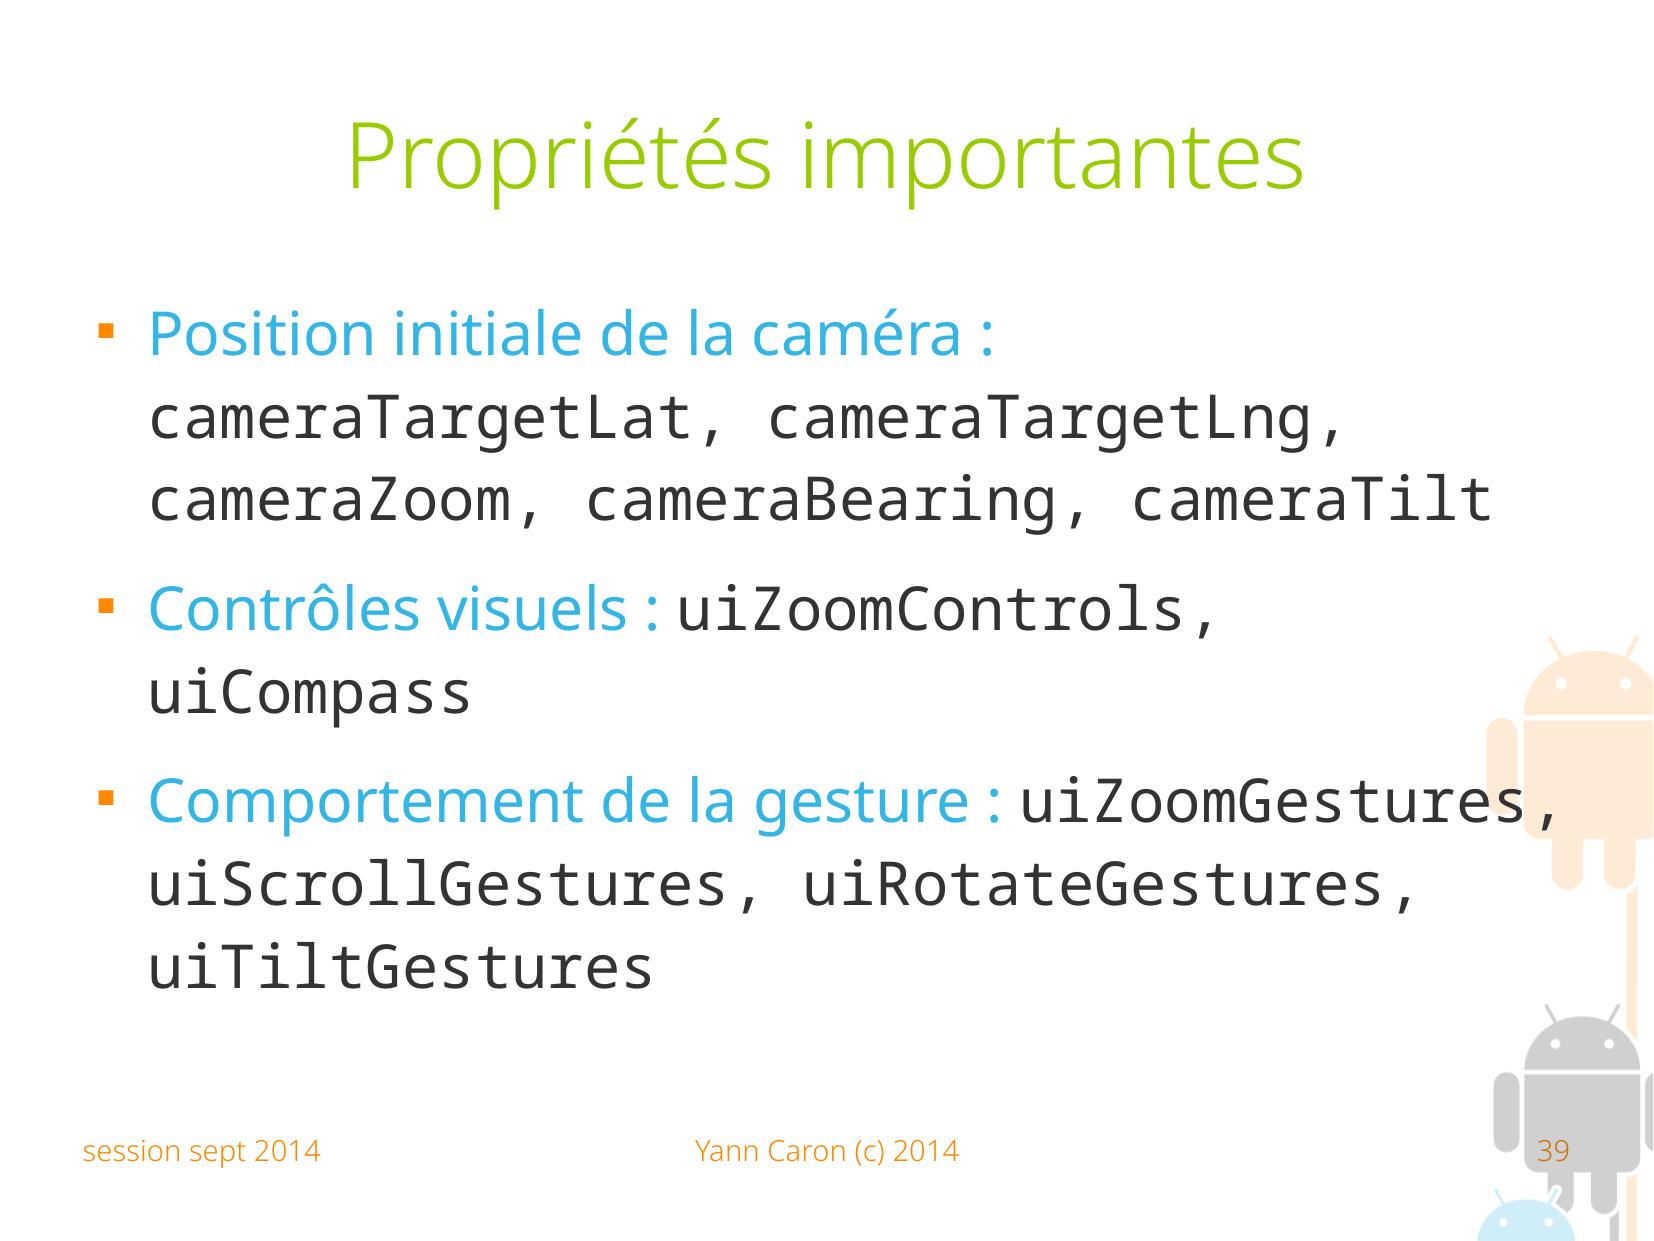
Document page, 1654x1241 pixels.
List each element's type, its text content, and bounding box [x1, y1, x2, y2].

title Propriétés importantes [82, 49, 1571, 257]
list Position initiale de la caméra : cameraTargetLat, cameraTargetLng, cameraZoom, cameraBearing, cameraTilt Contrôles visuels : uiZoomControls, uiCompass Comportement de la gesture : uiZoomGestures, uiScrollGestures, uiRotateGestures, uiTiltGestures [82, 290, 1571, 1010]
picture [240, 423, 1654, 1241]
